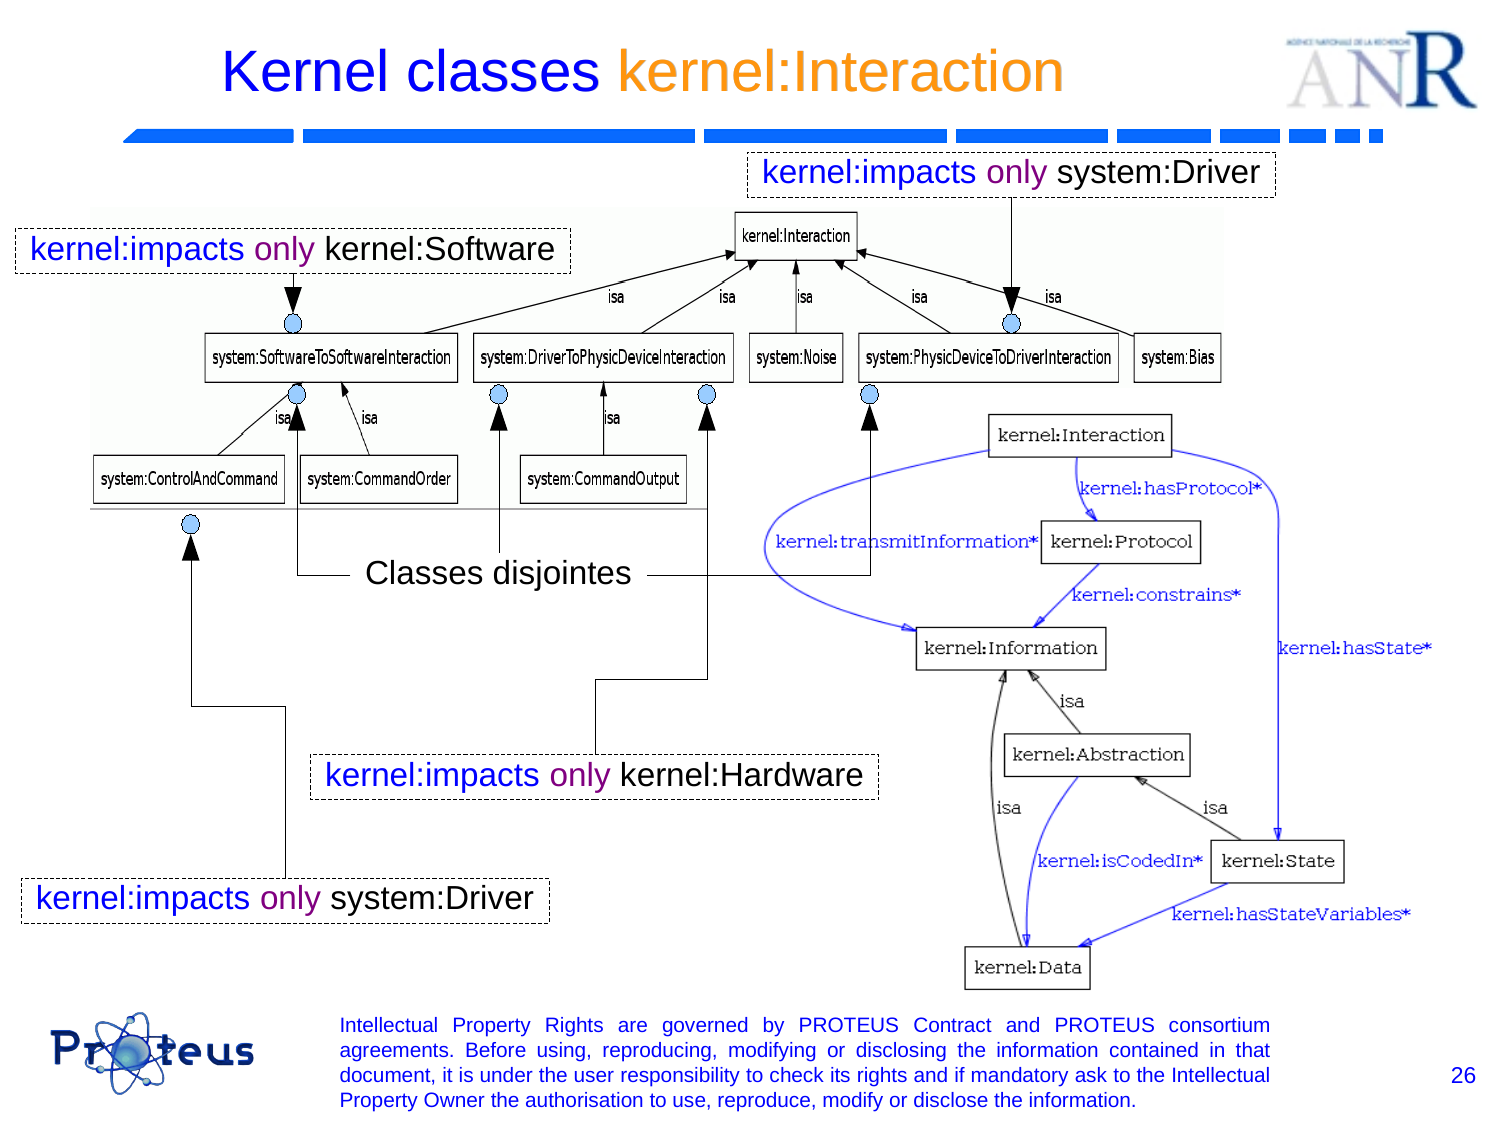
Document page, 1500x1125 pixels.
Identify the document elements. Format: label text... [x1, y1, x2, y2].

text_box [284, 313, 302, 334]
text_box [860, 384, 879, 404]
picture [1281, 27, 1484, 115]
picture [35, 1003, 272, 1101]
text_box [287, 384, 306, 405]
text_box kernel:impacts only kernel:Hardware [310, 754, 879, 800]
text_box [181, 514, 200, 534]
text_box [697, 384, 716, 404]
text_box [1002, 313, 1021, 334]
text_box kernel:impacts only system:Driver [21, 878, 549, 924]
text_box kernel:impacts only kernel:Software [15, 228, 571, 274]
text_box Classes disjointes [350, 552, 648, 598]
picture [90, 207, 1458, 1009]
title Kernel classes kernel:Interaction [23, 11, 1264, 130]
text_box [489, 384, 508, 405]
text_box kernel:impacts only system:Driver [747, 152, 1275, 198]
